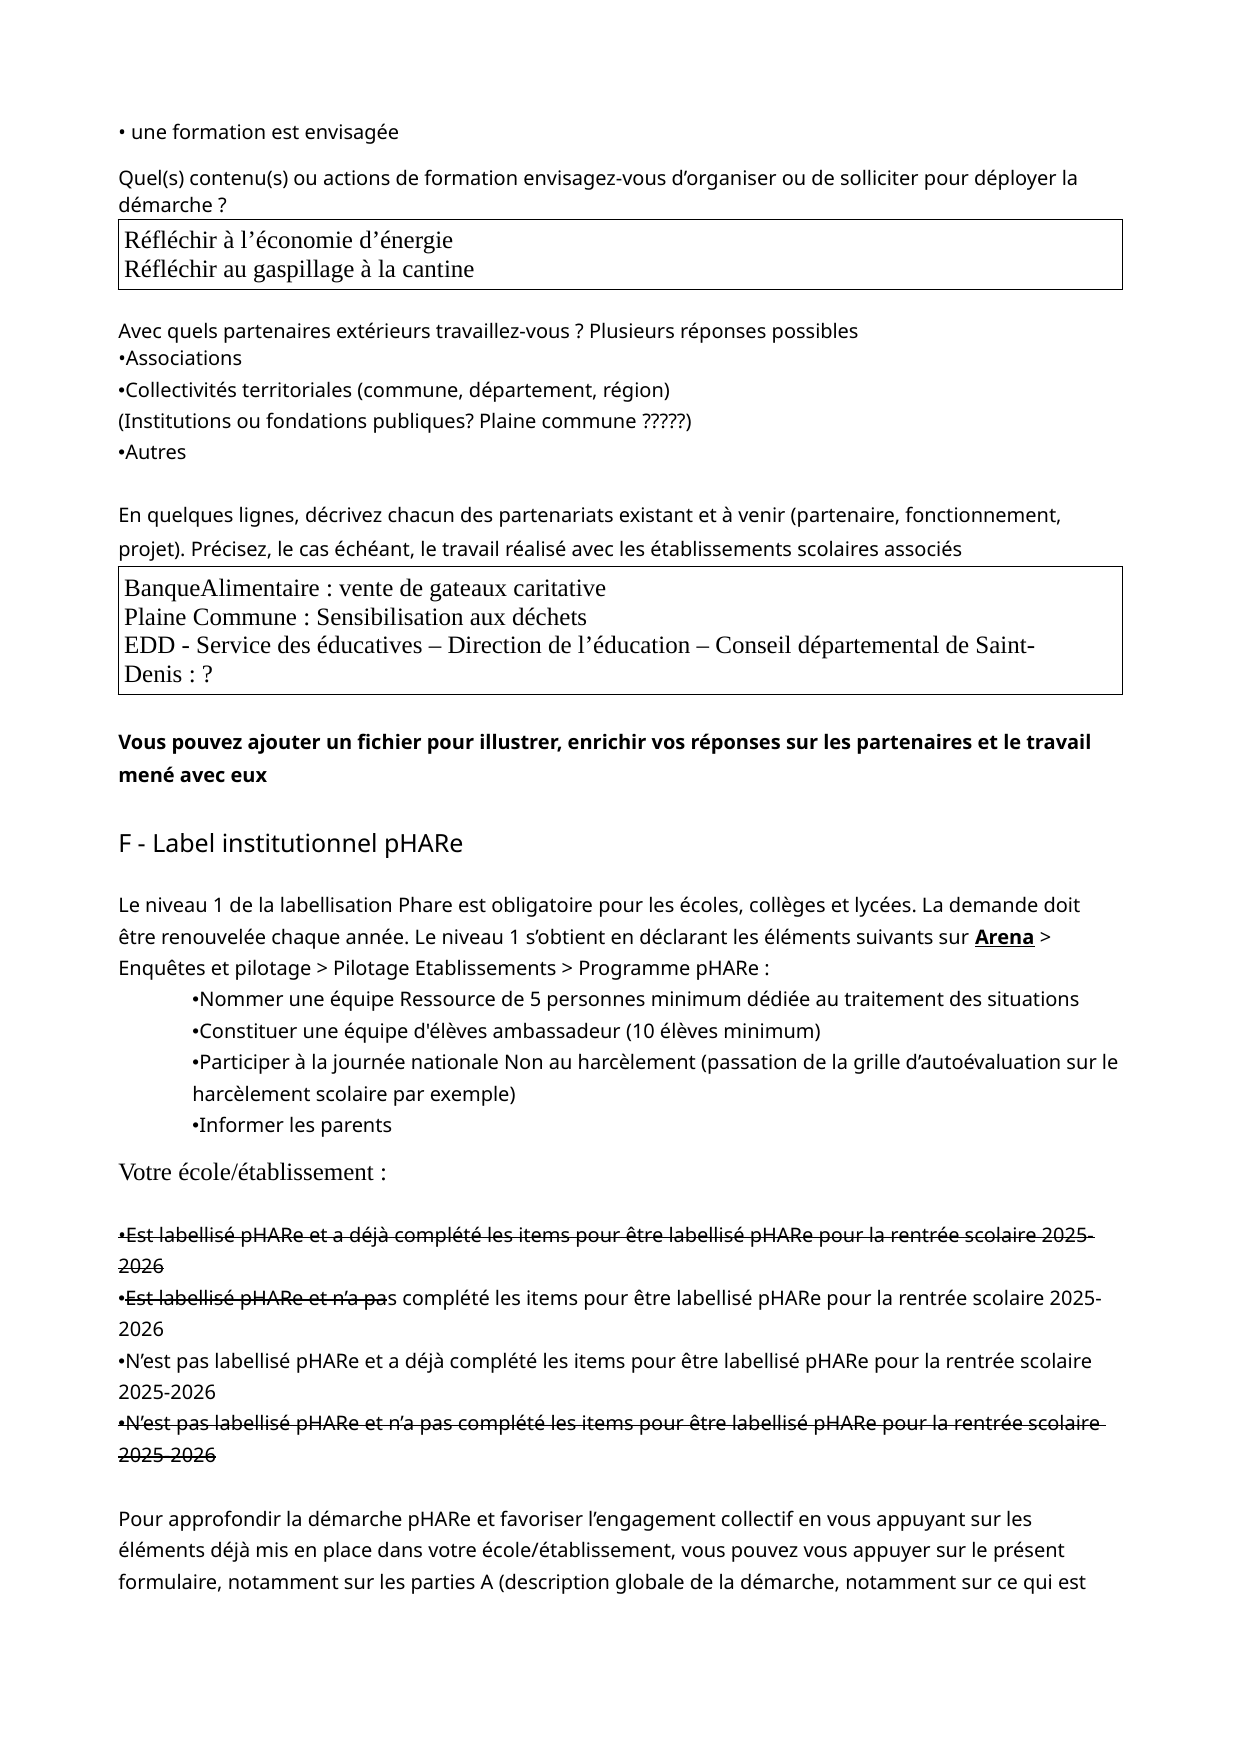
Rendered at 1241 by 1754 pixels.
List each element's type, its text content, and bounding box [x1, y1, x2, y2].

list N’est pas labellisé pHARe et a déjà complété les items pour être labellisé pHARe pour la rentrée scolaire 2025-2026 [118, 1347, 1122, 1405]
text Pour approfondir la démarche pHARe et favoriser l’engagement collectif en vous appuyant sur les éléments déjà mis en place dans votre école/établissement, vous pouvez vous appuyer sur le présent formulaire, notamment sur les parties A (description globale de la démarche, notamment sur ce qui est [118, 1505, 1122, 1595]
list Participer à la journée nationale Non au harcèlement (passation de la grille d’autoévaluation sur le harcèlement scolaire par exemple) [118, 1048, 1122, 1107]
list Informer les parents [118, 1111, 1122, 1138]
text Vous pouvez ajouter un fichier pour illustrer, enrichir vos réponses sur les partenaires et le travail mené avec eux [118, 728, 1122, 789]
table_header BanqueAlimentaire : vente de gateaux caritative Plaine Commune : Sensibilisation aux déchets EDD - Service des éducatives – Direction de l’éducation – Conseil départemental de Saint-Denis : ? [119, 567, 1122, 694]
list Constituer une équipe d'élèves ambassadeur (10 élèves minimum) [118, 1017, 1122, 1044]
text Quel(s) contenu(s) ou actions de formation envisagez-vous d’organiser ou de solliciter pour déployer la démarche ? [118, 164, 1122, 219]
text En quelques lignes, décrivez chacun des partenariats existant et à venir (partenaire, fonctionnement, projet). Précisez, le cas échéant, le travail réalisé avec les établissements scolaires associés [118, 501, 1122, 562]
text Avec quels partenaires extérieurs travaillez-vous ? Plusieurs réponses possibles [118, 317, 1122, 344]
list •Associations [118, 344, 1122, 372]
list Est labellisé pHARe et n’a pas complété les items pour être labellisé pHARe pour la rentrée scolaire 2025-2026 [118, 1284, 1122, 1343]
list Autres [118, 438, 1122, 466]
subtitle F - Label institutionnel pHARe [118, 826, 1122, 860]
list (Institutions ou fondations publiques? Plaine commune ?????) [118, 407, 1122, 434]
text Votre école/établissement : [118, 1157, 1122, 1186]
text • une formation est envisagée [118, 118, 1122, 145]
list Nommer une équipe Ressource de 5 personnes minimum dédiée au traitement des situations [118, 986, 1122, 1013]
table_header Réfléchir à l’économie d’énergie Réfléchir au gaspillage à la cantine [119, 220, 1122, 289]
text Le niveau 1 de la labellisation Phare est obligatoire pour les écoles, collèges et lycées. La demande doit être renouvelée chaque année. Le niveau 1 s’obtient en déclarant les éléments suivants sur Arena > Enquêtes et pilotage > Pilotage Etablissements > Programme pHARe : [118, 891, 1122, 981]
list N’est pas labellisé pHARe et n’a pas complété les items pour être labellisé pHARe pour la rentrée scolaire 2025-2026 [118, 1409, 1122, 1468]
text •Est labellisé pHARe et a déjà complété les items pour être labellisé pHARe pour la rentrée scolaire 2025-2026 [118, 1190, 1122, 1280]
list Collectivités territoriales (commune, département, région) [118, 376, 1122, 403]
